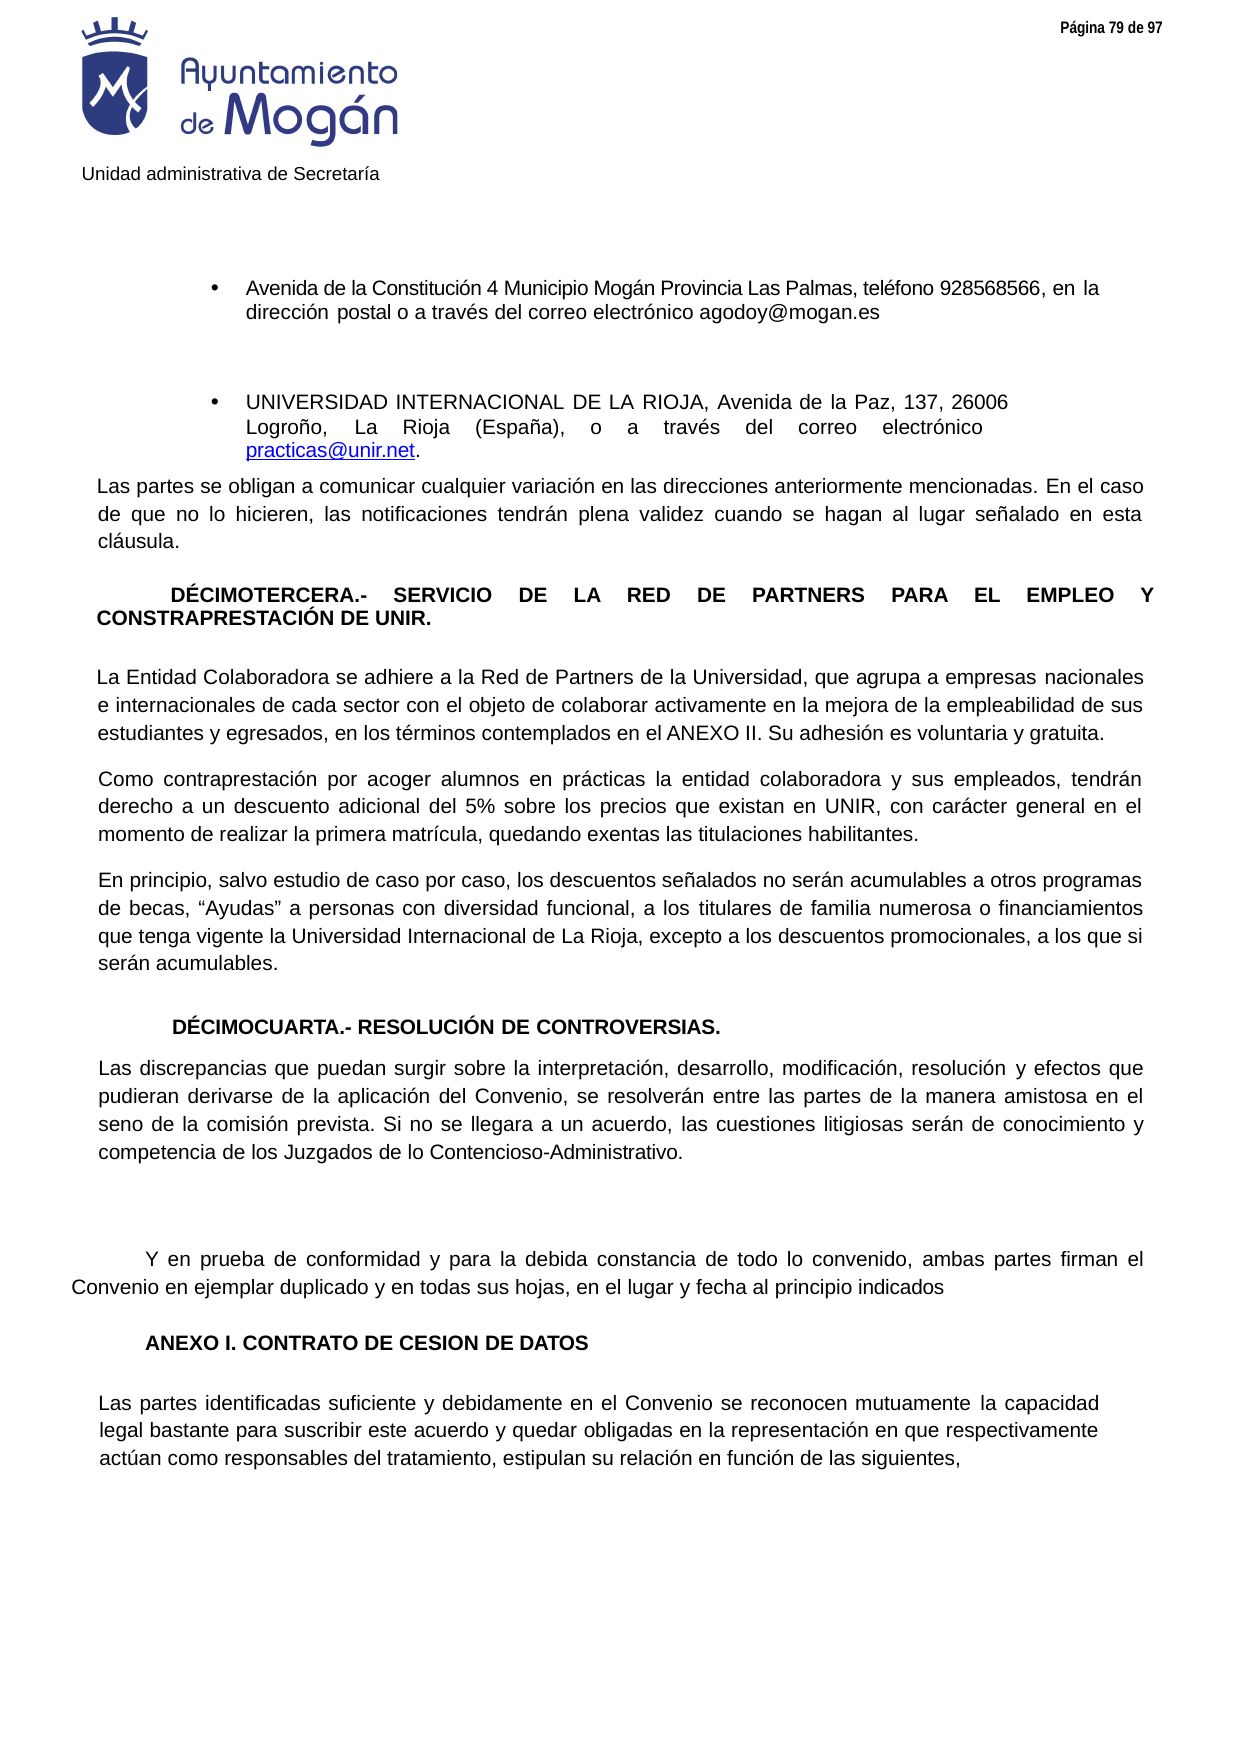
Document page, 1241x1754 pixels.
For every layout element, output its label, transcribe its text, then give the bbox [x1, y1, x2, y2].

text La Entidad Colaboradora se adhiere a la Red de Partners de la Universidad, que agrupa a empresas nacionales e internacionales de cada sector con el objeto de colaborar activamente en la mejora de la empleabilidad de sus estudiantes y egresados, en los términos contemplados en el ANEXO II. Su adhesión es voluntaria y gratuita. [96, 666, 1144, 744]
text Las partes se obligan a comunicar cualquier variación en las direcciones anteriormente mencionadas. En el caso de que no lo hicieren, las notificaciones tendrán plena validez cuando se hagan al lugar señalado en esta cláusula. [97, 474, 1144, 553]
subtitle DÉCIMOTERCERA.- SERVICIO DE LA RED DE PARTNERS PARA EL EMPLEO Y CONSTRAPRESTACIÓN DE UNIR. [96, 583, 1155, 630]
text Como contraprestación por acoger alumnos en prácticas la entidad colaboradora y sus empleados, tendrán derecho a un descuento adicional del 5% sobre los precios que existan en UNIR, con carácter general en el momento de realizar la primera matrícula, quedando exentas las titulaciones habilitantes. [98, 767, 1144, 846]
list Avenida de la Constitución 4 Municipio Mogán Provincia Las Palmas, teléfono 928568566, en la dirección postal o a través del correo electrónico agodoy@mogan.es [211, 275, 1169, 324]
text Y en prueba de conformidad y para la debida constancia de todo lo convenido, ambas partes firman el Convenio en ejemplar duplicado y en todas sus hojas, en el lugar y fecha al principio indicados [71, 1247, 1144, 1299]
text Las partes identificadas suficiente y debidamente en el Convenio se reconocen mutuamente la capacidad legal bastante para suscribir este acuerdo y quedar obligadas en la representación en que respectivamente actúan como responsables del tratamiento, estipulan su relación en función de las siguientes, [98, 1391, 1099, 1470]
text ANEXO I. CONTRATO DE CESION DE DATOS [71, 1332, 1144, 1355]
picture [81, 17, 398, 153]
list UNIVERSIDAD INTERNACIONAL DE LA RIOJA, Avenida de la Paz, 137, 26006 [211, 387, 1169, 415]
text Logroño, La Rioja (España), o a través del correo electrónico practicas@unir.net. [246, 415, 983, 462]
text En principio, salvo estudio de caso por caso, los descuentos señalados no serán acumulables a otros programas de becas, “Ayudas” a personas con diversidad funcional, a los titulares de familia numerosa o financiamientos que tenga vigente la Universidad Internacional de La Rioja, excepto a los descuentos promocionales, a los que si serán acumulables. [98, 868, 1144, 975]
subtitle DÉCIMOCUARTA.- RESOLUCIÓN DE CONTROVERSIAS. [98, 1016, 1169, 1039]
text Las discrepancias que puedan surgir sobre la interpretación, desarrollo, modificación, resolución y efectos que pudieran derivarse de la aplicación del Convenio, se resolverán entre las partes de la manera amistosa en el seno de la comisión prevista. Si no se llegara a un acuerdo, las cuestiones litigiosas serán de conocimiento y competencia de los Juzgados de lo Contencioso-Administrativo. [98, 1057, 1144, 1163]
